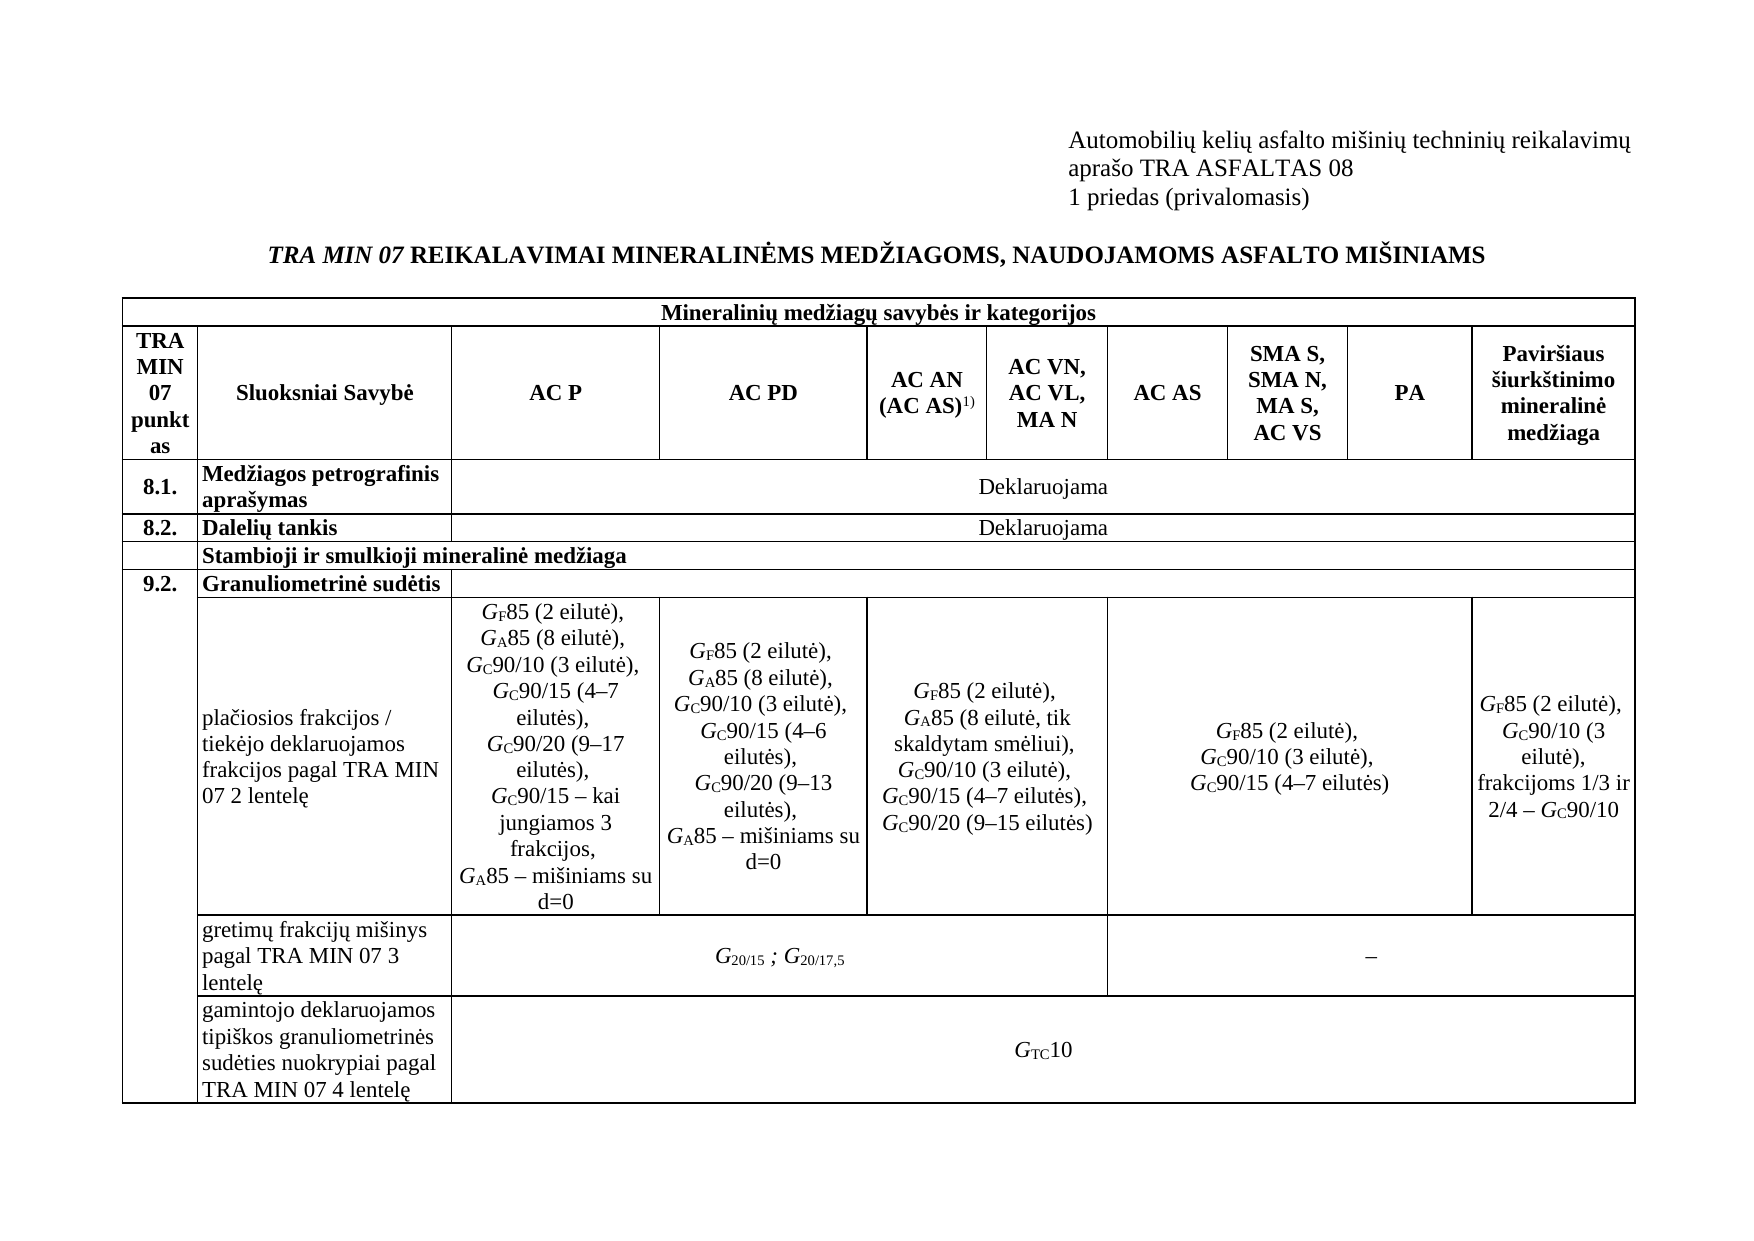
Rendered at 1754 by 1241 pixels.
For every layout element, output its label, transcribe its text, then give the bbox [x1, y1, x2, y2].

table_header Mineralinių medžiagų savybės ir kategorijos [123, 299, 1634, 325]
table_cell AC VN, AC VL, MA N [987, 327, 1107, 458]
table_cell [452, 570, 1634, 597]
table_cell AC P [452, 327, 659, 458]
table_cell Paviršiaus šiurkštinimo mineralinė medžiaga [1473, 327, 1634, 458]
table_cell 8.1. [123, 460, 197, 513]
table_cell TRA MIN 07 punktas [123, 327, 197, 458]
table_cell 8.2. [123, 515, 197, 541]
table_cell [123, 597, 197, 1102]
text 1 priedas (privalomasis) [1068, 182, 1635, 211]
table_cell AC PD [660, 327, 866, 458]
text TRA MIN 07 REIKALAVIMAI MINERALINĖMS MEDŽIAGOMS, NAUDOJAMOMS ASFALTO MIŠINIAMS [118, 240, 1635, 268]
table_cell GF85 (2 eilutė), GC90/10 (3 eilutė), frakcijoms 1/3 ir 2/4 – GC90/10 [1473, 598, 1634, 914]
table_cell GF85 (2 eilutė), GA85 (8 eilutė), GC90/10 (3 eilutė), GC90/15 (4–6 eilutės), GC90/20 (9–13 eilutės), GA85 – mišiniams su d=0 [660, 598, 866, 914]
table_cell plačiosios frakcijos / tiekėjo deklaruojamos frakcijos pagal TRA MIN 07 2 lentelę [198, 598, 451, 914]
table_cell Stambioji ir smulkioji mineralinė medžiaga [198, 542, 1634, 569]
table_cell GF85 (2 eilutė), GC90/10 (3 eilutė), GC90/15 (4–7 eilutės) [1108, 598, 1471, 914]
table_cell gamintojo deklaruojamos tipiškos granuliometrinės sudėties nuokrypiai pagal TRA MIN 07 4 lentelę [198, 997, 451, 1102]
table_cell PA [1348, 327, 1471, 458]
table_cell [123, 542, 197, 569]
table_cell GF85 (2 eilutė), GA85 (8 eilutė, tik skaldytam smėliui), GC90/10 (3 eilutė), GC90/15 (4–7 eilutės), GC90/20 (9–15 eilutės) [868, 598, 1107, 914]
table_cell AC AS [1108, 327, 1227, 458]
table_cell Granuliometrinė sudėtis [198, 570, 451, 597]
table_cell GTC10 [452, 997, 1634, 1102]
table_cell GF85 (2 eilutė), GA85 (8 eilutė), GC90/10 (3 eilutė), GC90/15 (4–7 eilutės), GC90/20 (9–17 eilutės), GC90/15 – kai jungiamos 3 frakcijos, GA85 – mišiniams su d=0 [452, 598, 659, 914]
table_cell Medžiagos petrografinis aprašymas [198, 460, 451, 513]
text Automobilių kelių asfalto mišinių techninių reikalavimų aprašo TRA ASFALTAS 08 [1068, 125, 1635, 182]
table_cell Deklaruojama [452, 460, 1634, 513]
table_cell – [1108, 916, 1634, 995]
table_cell AC AN (AC AS)1) [868, 327, 986, 458]
table_cell gretimų frakcijų mišinys pagal TRA MIN 07 3 lentelę [198, 916, 451, 995]
table_cell Deklaruojama [452, 515, 1634, 541]
table_cell 9.2. [123, 570, 197, 597]
table_cell Sluoksniai Savybė [198, 327, 451, 458]
table_cell G20/15 ; G20/17,5 [452, 916, 1107, 995]
table_cell Dalelių tankis [198, 515, 451, 541]
table_cell SMA S, SMA N, MA S, AC VS [1228, 327, 1347, 458]
